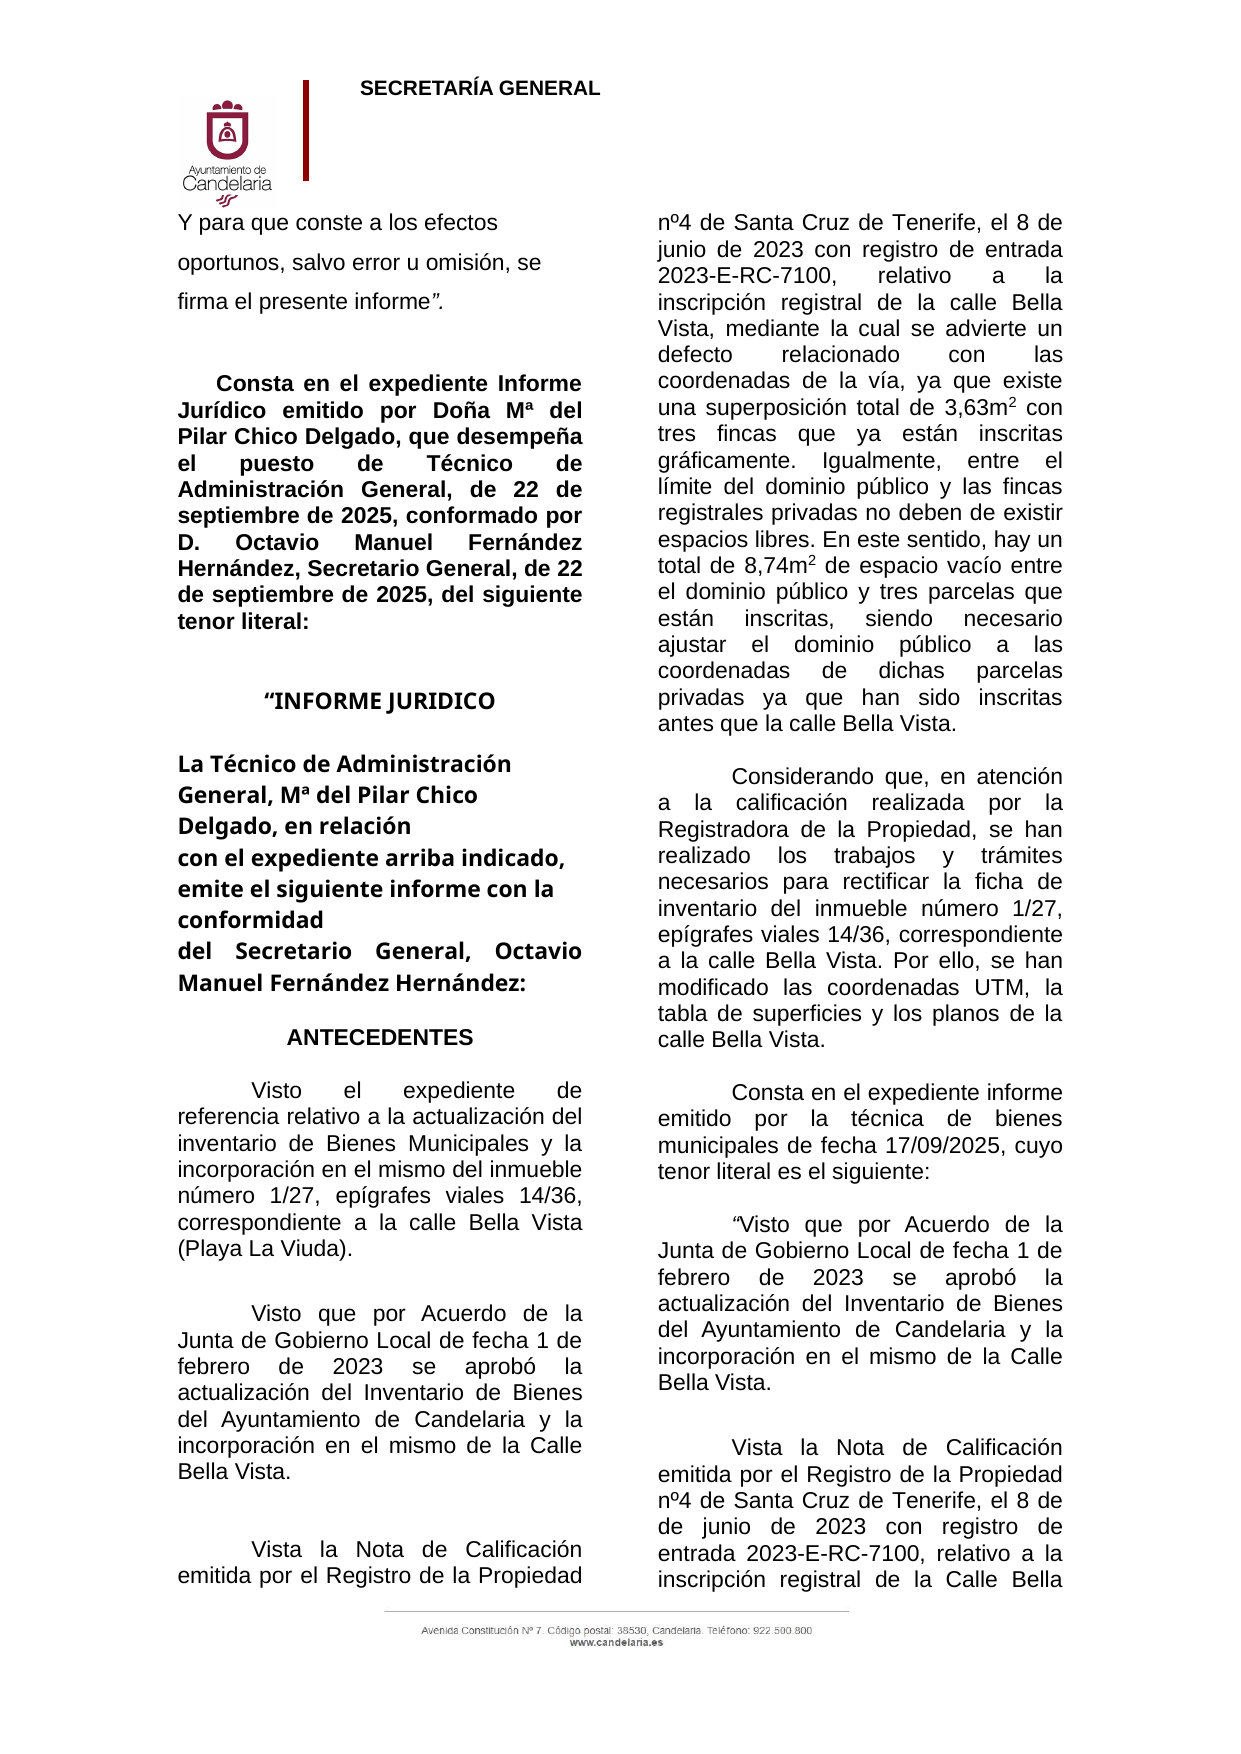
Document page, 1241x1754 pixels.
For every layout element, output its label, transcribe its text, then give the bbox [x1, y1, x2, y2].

text Visto el expediente de referencia relativo a la actualización del inventario de Bienes Municipales y la incorporación en el mismo del inmueble número 1/27, epígrafes viales 14/36, correspondiente a la calle Bella Vista (Playa La Viuda). [177, 1077, 583, 1261]
text nº4 de Santa Cruz de Tenerife, el 8 de junio de 2023 con registro de entrada 2023-E-RC-7100, relativo a la inscripción registral de la calle Bella Vista, mediante la cual se advierte un defecto relacionado con las coordenadas de la vía, ya que existe una superposición total de 3,63m2 con tres fincas que ya están inscritas gráficamente. Igualmente, entre el límite del dominio público y las fincas registrales privadas no deben de existir espacios libres. En este sentido, hay un total de 8,74m2 de espacio vacío entre el dominio público y tres parcelas que están inscritas, siendo necesario ajustar el dominio público a las coordenadas de dichas parcelas privadas ya que han sido inscritas antes que la calle Bella Vista. [658, 209, 1063, 736]
text Considerando que, en atención a la calificación realizada por la Registradora de la Propiedad, se han realizado los trabajos y trámites necesarios para rectificar la ficha de inventario del inmueble número 1/27, epígrafes viales 14/36, correspondiente a la calle Bella Vista. Por ello, se han modificado las coordenadas UTM, la tabla de superficies y los planos de la calle Bella Vista. [658, 763, 1063, 1053]
text Vista la Nota de Calificación emitida por el Registro de la Propiedad [177, 1536, 583, 1589]
text Vista la Nota de Calificación emitida por el Registro de la Propiedad nº4 de Santa Cruz de Tenerife, el 8 de de junio de 2023 con registro de entrada 2023-E-RC-7100, relativo a la inscripción registral de la Calle Bella [658, 1434, 1063, 1592]
text La Técnico de Administración General, Mª del Pilar Chico Delgado, en relación [177, 748, 583, 842]
text ANTECEDENTES [177, 1024, 583, 1051]
text Visto que por Acuerdo de la Junta de Gobierno Local de fecha 1 de febrero de 2023 se aprobó la actualización del Inventario de Bienes del Ayuntamiento de Candelaria y la incorporación en el mismo de la Calle Bella Vista. [177, 1300, 583, 1485]
text del Secretario General, Octavio Manuel Fernández Hernández: [177, 935, 583, 998]
text “INFORME JURIDICO [177, 685, 583, 717]
text Consta en el expediente informe emitido por la técnica de bienes municipales de fecha 17/09/2025, cuyo tenor literal es el siguiente: [658, 1079, 1063, 1184]
text con el expediente arriba indicado, emite el siguiente informe con la conformidad [177, 842, 583, 935]
text Y para que conste a los efectos oportunos, salvo error u omisión, se firma el presente informe”. [177, 209, 583, 315]
text “Visto que por Acuerdo de la Junta de Gobierno Local de fecha 1 de febrero de 2023 se aprobó la actualización del Inventario de Bienes del Ayuntamiento de Candelaria y la incorporación en el mismo de la Calle Bella Vista. [658, 1211, 1063, 1395]
text Consta en el expediente Informe Jurídico emitido por Doña Mª del Pilar Chico Delgado, que desempeña el puesto de Técnico de Administración General, de 22 de septiembre de 2025, conformado por D. Octavio Manuel Fernández Hernández, Secretario General, de 22 de septiembre de 2025, del siguiente tenor literal: [177, 370, 583, 634]
